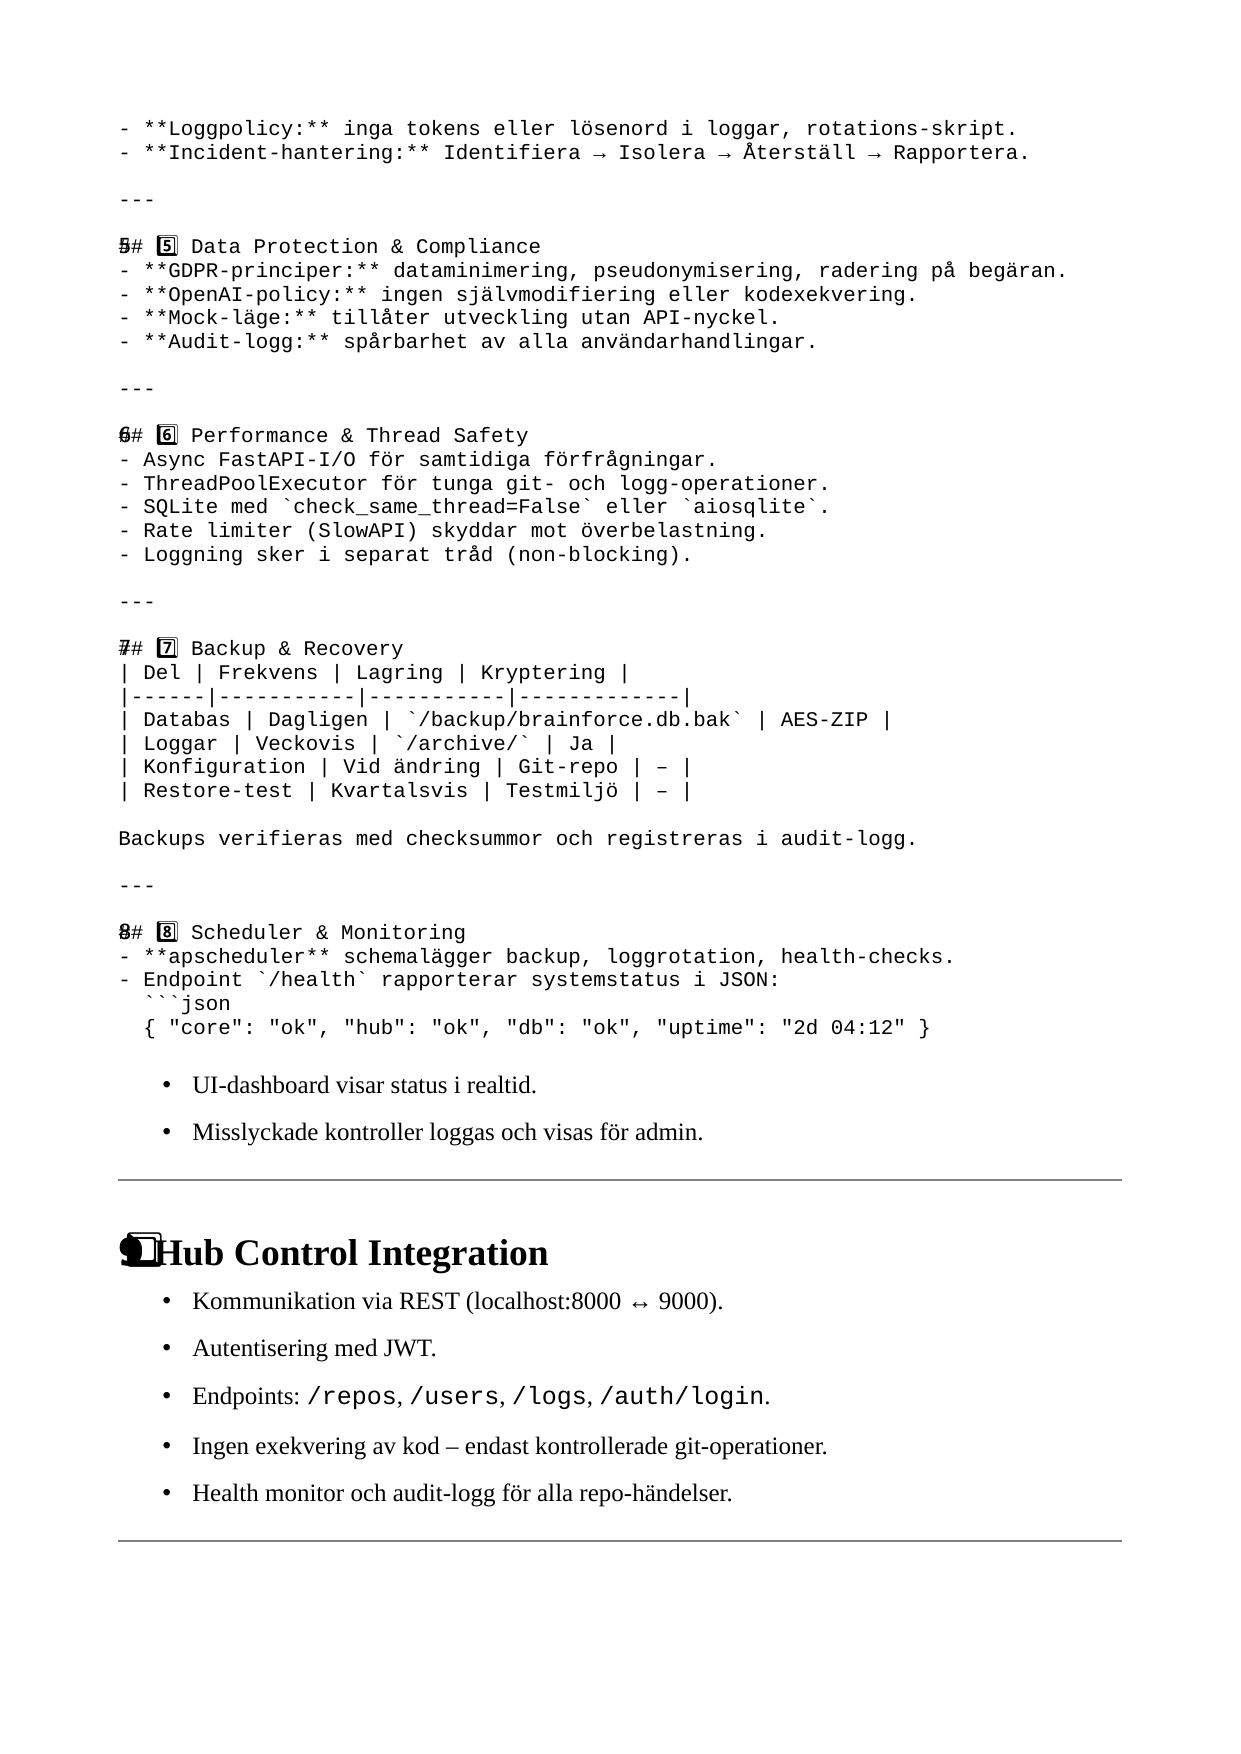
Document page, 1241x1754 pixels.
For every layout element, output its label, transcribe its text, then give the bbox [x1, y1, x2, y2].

text ## 8️⃣ Scheduler & Monitoring [118, 922, 1122, 946]
text | Konfiguration | Vid ändring | Git-repo | – | [118, 757, 1122, 780]
text - **Incident-hantering:** Identifiera → Isolera → Återställ → Rapportera. [118, 142, 1122, 165]
text | Del | Frekvens | Lagring | Kryptering | [118, 662, 1122, 686]
text | Restore-test | Kvartalsvis | Testmiljö | – | [118, 780, 1122, 804]
text - **Loggpolicy:** inga tokens eller lösenord i loggar, rotations-skript. [118, 118, 1122, 142]
text | Loggar | Veckovis | `/archive/` | Ja | [118, 733, 1122, 757]
text - SQLite med `check_same_thread=False` eller `aiosqlite`. [118, 496, 1122, 520]
text --- [118, 875, 1122, 898]
text ## 7️⃣ Backup & Recovery [118, 638, 1122, 662]
list Kommunikation via REST (localhost:8000 ↔ 9000). [162, 1286, 1122, 1314]
text - **Audit-logg:** spårbarhet av alla användarhandlingar. [118, 331, 1122, 354]
text - Async FastAPI-I/O för samtidiga förfrågningar. [118, 449, 1122, 473]
subtitle 9️⃣ Hub Control Integration [118, 1230, 1122, 1273]
text ```json [118, 993, 1122, 1017]
list Health monitor och audit-logg för alla repo-händelser. [162, 1478, 1122, 1507]
text - **apscheduler** schemalägger backup, loggrotation, health-checks. [118, 946, 1122, 969]
text --- [118, 591, 1122, 615]
text - ThreadPoolExecutor för tunga git- och logg-operationer. [118, 473, 1122, 496]
list Autentisering med JWT. [162, 1333, 1122, 1362]
text | Databas | Dagligen | `/backup/brainforce.db.bak` | AES-ZIP | [118, 709, 1122, 733]
list UI-dashboard visar status i realtid. [162, 1070, 1122, 1098]
text - **GDPR-principer:** dataminimering, pseudonymisering, radering på begäran. [118, 260, 1122, 284]
text ## 5️⃣ Data Protection & Compliance [118, 236, 1122, 260]
text - **Mock-läge:** tillåter utveckling utan API-nyckel. [118, 307, 1122, 331]
text --- [118, 378, 1122, 402]
list Endpoints: /repos, /users, /logs, /auth/login. [162, 1381, 1122, 1412]
text ## 6️⃣ Performance & Thread Safety [118, 426, 1122, 449]
list Misslyckade kontroller loggas och visas för admin. [162, 1117, 1122, 1146]
text - **OpenAI-policy:** ingen självmodifiering eller kodexekvering. [118, 284, 1122, 307]
text |------|-----------|-----------|-------------| [118, 686, 1122, 709]
text - Rate limiter (SlowAPI) skyddar mot överbelastning. [118, 520, 1122, 544]
text - Loggning sker i separat tråd (non-blocking). [118, 544, 1122, 567]
text { "core": "ok", "hub": "ok", "db": "ok", "uptime": "2d 04:12" } [118, 1017, 1122, 1040]
list Ingen exekvering av kod – endast kontrollerade git-operationer. [162, 1431, 1122, 1460]
text - Endpoint `/health` rapporterar systemstatus i JSON: [118, 969, 1122, 993]
text --- [118, 189, 1122, 213]
text Backups verifieras med checksummor och registreras i audit-logg. [118, 827, 1122, 851]
